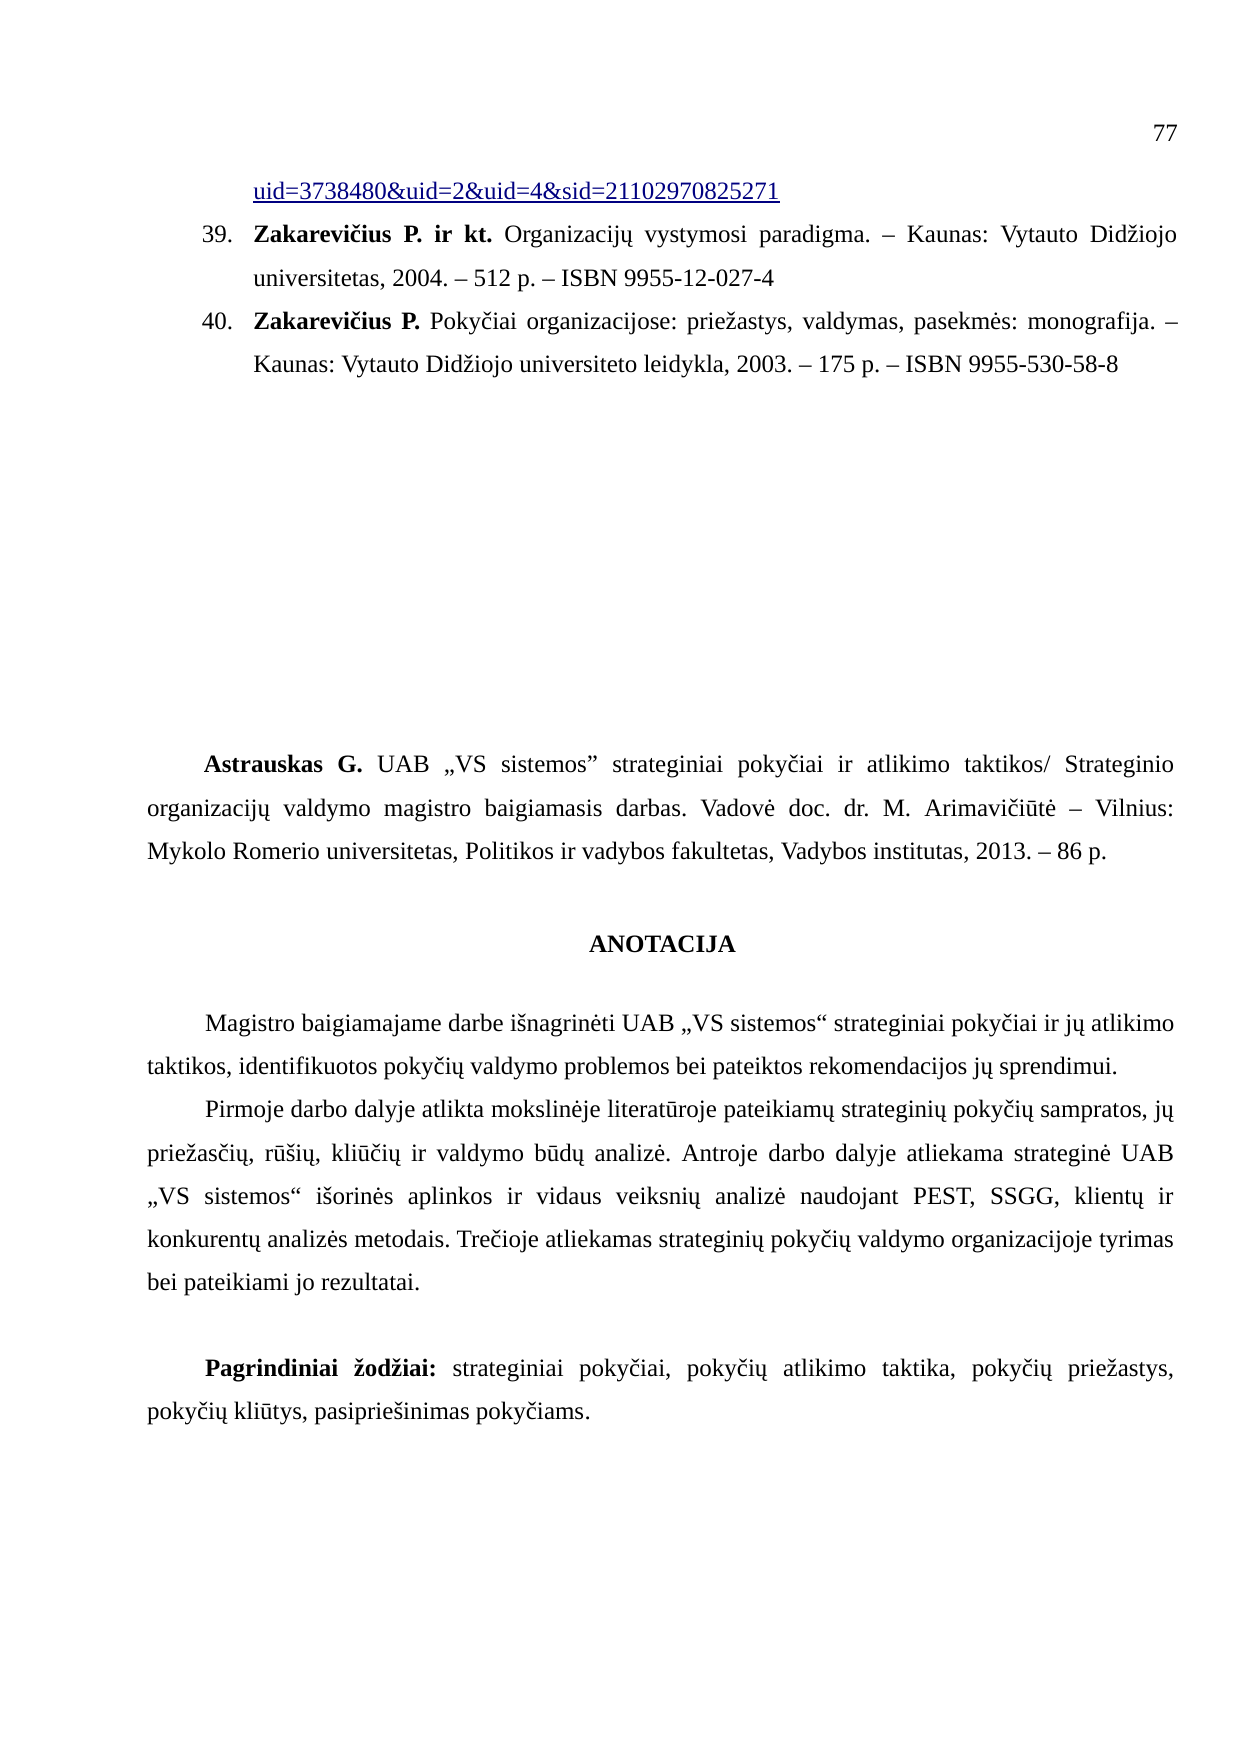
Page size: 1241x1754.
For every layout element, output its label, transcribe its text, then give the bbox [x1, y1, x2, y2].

list Zakarevičius P. Pokyčiai organizacijose: priežastys, valdymas, pasekmės: monografija. – Kaunas: Vytauto Didžiojo universiteto leidykla, 2003. – 175 p. – ISBN 9955-530-58-8 [202, 306, 1177, 378]
text Pagrindiniai žodžiai: strateginiai pokyčiai, pokyčių atlikimo taktika, pokyčių priežastys, pokyčių kliūtys, pasipriešinimas pokyčiams. [147, 1353, 1174, 1425]
text ANOTACIJA [147, 929, 1177, 958]
text Astrauskas G. UAB „VS sistemos” strateginiai pokyčiai ir atlikimo taktikos/ Strateginio organizacijų valdymo magistro baigiamasis darbas. Vadovė doc. dr. M. Arimavičiūtė – Vilnius: Mykolo Romerio universitetas, Politikos ir vadybos fakultetas, Vadybos institutas, 2013. – 86 p. [147, 749, 1174, 864]
list Zakarevičius P. ir kt. Organizacijų vystymosi paradigma. – Kaunas: Vytauto Didžiojo universitetas, 2004. – 512 p. – ISBN 9955-12-027-4 [202, 219, 1177, 291]
text Pirmoje darbo dalyje atlikta mokslinėje literatūroje pateikiamų strateginių pokyčių sampratos, jų priežasčių, rūšių, kliūčių ir valdymo būdų analizė. Antroje darbo dalyje atliekama strateginė UAB „VS sistemos“ išorinės aplinkos ir vidaus veiksnių analizė naudojant PEST, SSGG, klientų ir konkurentų analizės metodais. Trečioje atliekamas strateginių pokyčių valdymo organizacijoje tyrimas bei pateikiami jo rezultatai. [147, 1094, 1174, 1296]
list uid=3738480&uid=2&uid=4&sid=21102970825271 [202, 176, 1177, 205]
text Magistro baigiamajame darbe išnagrinėti UAB „VS sistemos“ strateginiai pokyčiai ir jų atlikimo taktikos, identifikuotos pokyčių valdymo problemos bei pateiktos rekomendacijos jų sprendimui. [147, 1008, 1174, 1080]
